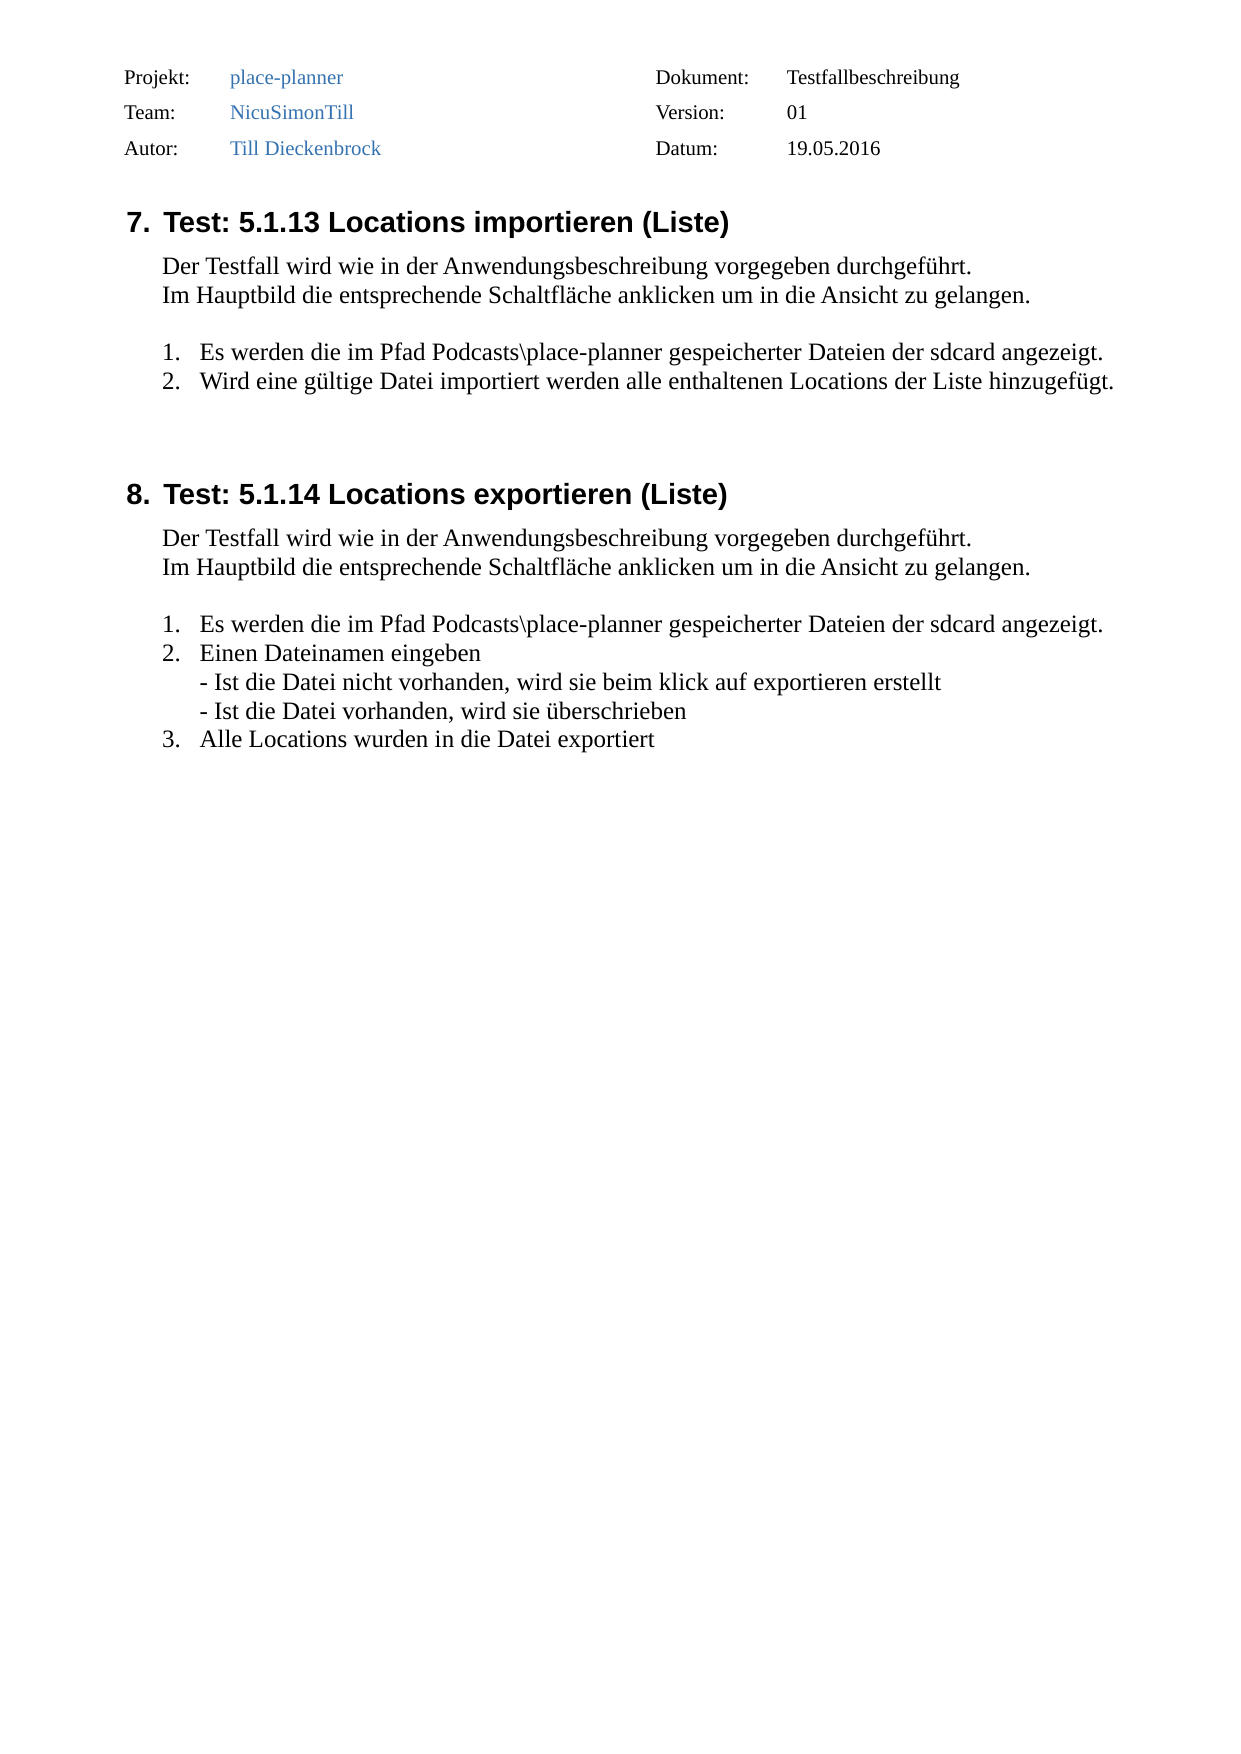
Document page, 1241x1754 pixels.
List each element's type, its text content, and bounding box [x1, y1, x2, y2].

subtitle Test: 5.1.14 Locations exportieren (Liste) [118, 477, 1181, 511]
list Es werden die im Pfad Podcasts\place-planner gespeicherter Dateien der sdcard angezeigt. [162, 609, 1181, 638]
list Alle Locations wurden in die Datei exportiert [162, 724, 1181, 753]
subtitle Test: 5.1.13 Locations importieren (Liste) [118, 205, 1181, 238]
text Der Testfall wird wie in der Anwendungsbeschreibung vorgegeben durchgeführt. [162, 251, 1181, 280]
text Der Testfall wird wie in der Anwendungsbeschreibung vorgegeben durchgeführt. [162, 523, 1181, 552]
list Wird eine gültige Datei importiert werden alle enthaltenen Locations der Liste hinzugefügt. [162, 366, 1181, 395]
text Im Hauptbild die entsprechende Schaltfläche anklicken um in die Ansicht zu gelangen. [162, 280, 1181, 308]
list Es werden die im Pfad Podcasts\place-planner gespeicherter Dateien der sdcard angezeigt. [162, 337, 1181, 366]
text Im Hauptbild die entsprechende Schaltfläche anklicken um in die Ansicht zu gelangen. [162, 552, 1181, 581]
list Einen Dateinamen eingeben - Ist die Datei nicht vorhanden, wird sie beim klick auf exportieren erstellt - Ist die Datei vorhanden, wird sie überschrieben [162, 638, 1181, 724]
